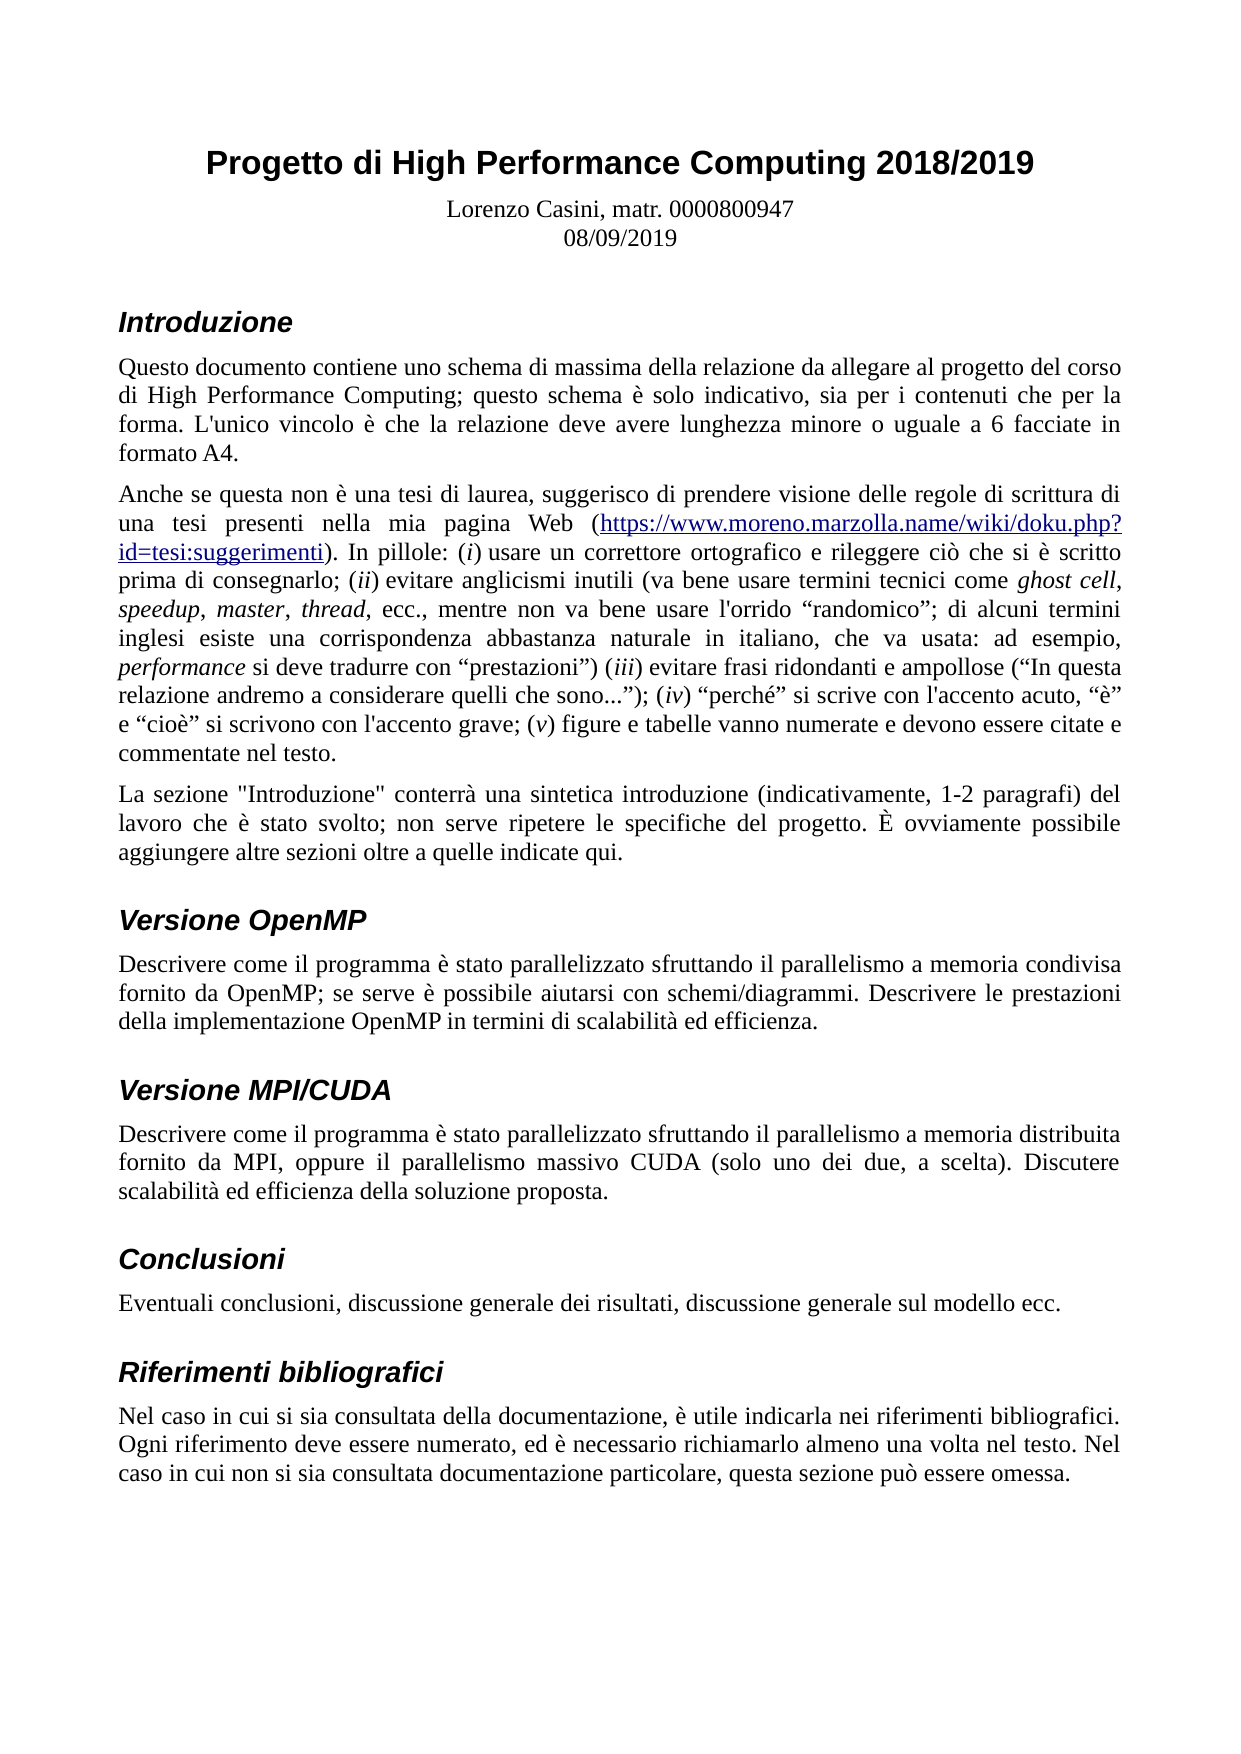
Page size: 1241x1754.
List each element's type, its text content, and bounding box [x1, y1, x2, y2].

subtitle Introduzione [118, 306, 1122, 339]
text Lorenzo Casini, matr. 0000800947 [118, 194, 1122, 223]
text Eventuali conclusioni, discussione generale dei risultati, discussione generale sul modello ecc. [118, 1288, 1122, 1317]
subtitle Versione MPI/CUDA [118, 1073, 1122, 1106]
text Descrivere come il programma è stato parallelizzato sfruttando il parallelismo a memoria condivisa fornito da OpenMP; se serve è possibile aiutarsi con schemi/diagrammi. Descrivere le prestazioni della implementazione OpenMP in termini di scalabilità ed efficienza. [118, 949, 1122, 1035]
subtitle Versione OpenMP [118, 903, 1122, 936]
subtitle Riferimenti bibliografici [118, 1355, 1122, 1388]
text La sezione "Introduzione" conterrà una sintetica introduzione (indicativamente, 1-2 paragrafi) del lavoro che è stato svolto; non serve ripetere le specifiche del progetto. È ovviamente possibile aggiungere altre sezioni oltre a quelle indicate qui. [118, 779, 1122, 865]
subtitle Progetto di High Performance Computing 2018/2019 [118, 143, 1122, 182]
text Descrivere come il programma è stato parallelizzato sfruttando il parallelismo a memoria distribuita fornito da MPI, oppure il parallelismo massivo CUDA (solo uno dei due, a scelta). Discutere scalabilità ed efficienza della soluzione proposta. [118, 1119, 1122, 1205]
text Anche se questa non è una tesi di laurea, suggerisco di prendere visione delle regole di scrittura di una tesi presenti nella mia pagina Web (https://www.moreno.marzolla.name/wiki/doku.php?id=tesi:suggerimenti). In pillole: (i) usare un correttore ortografico e rileggere ciò che si è scritto prima di consegnarlo; (ii) evitare anglicismi inutili (va bene usare termini tecnici come ghost cell, speedup, master, thread, ecc., mentre non va bene usare l'orrido “randomico”; di alcuni termini inglesi esiste una corrispondenza abbastanza naturale in italiano, che va usata: ad esempio, performance si deve tradurre con “prestazioni”) (iii) evitare frasi ridondanti e ampollose (“In questa relazione andremo a considerare quelli che sono...”); (iv) “perché” si scrive con l'accento acuto, “è” e “cioè” si scrivono con l'accento grave; (v) figure e tabelle vanno numerate e devono essere citate e commentate nel testo. [118, 479, 1122, 767]
text 08/09/2019 [118, 223, 1122, 252]
text Questo documento contiene uno schema di massima della relazione da allegare al progetto del corso di High Performance Computing; questo schema è solo indicativo, sia per i contenuti che per la forma. L'unico vincolo è che la relazione deve avere lunghezza minore o uguale a 6 facciate in formato A4. [118, 352, 1122, 467]
text Nel caso in cui si sia consultata della documentazione, è utile indicarla nei riferimenti bibliografici. Ogni riferimento deve essere numerato, ed è necessario richiamarlo almeno una volta nel testo. Nel caso in cui non si sia consultata documentazione particolare, questa sezione può essere omessa. [118, 1401, 1122, 1487]
subtitle Conclusioni [118, 1242, 1122, 1276]
